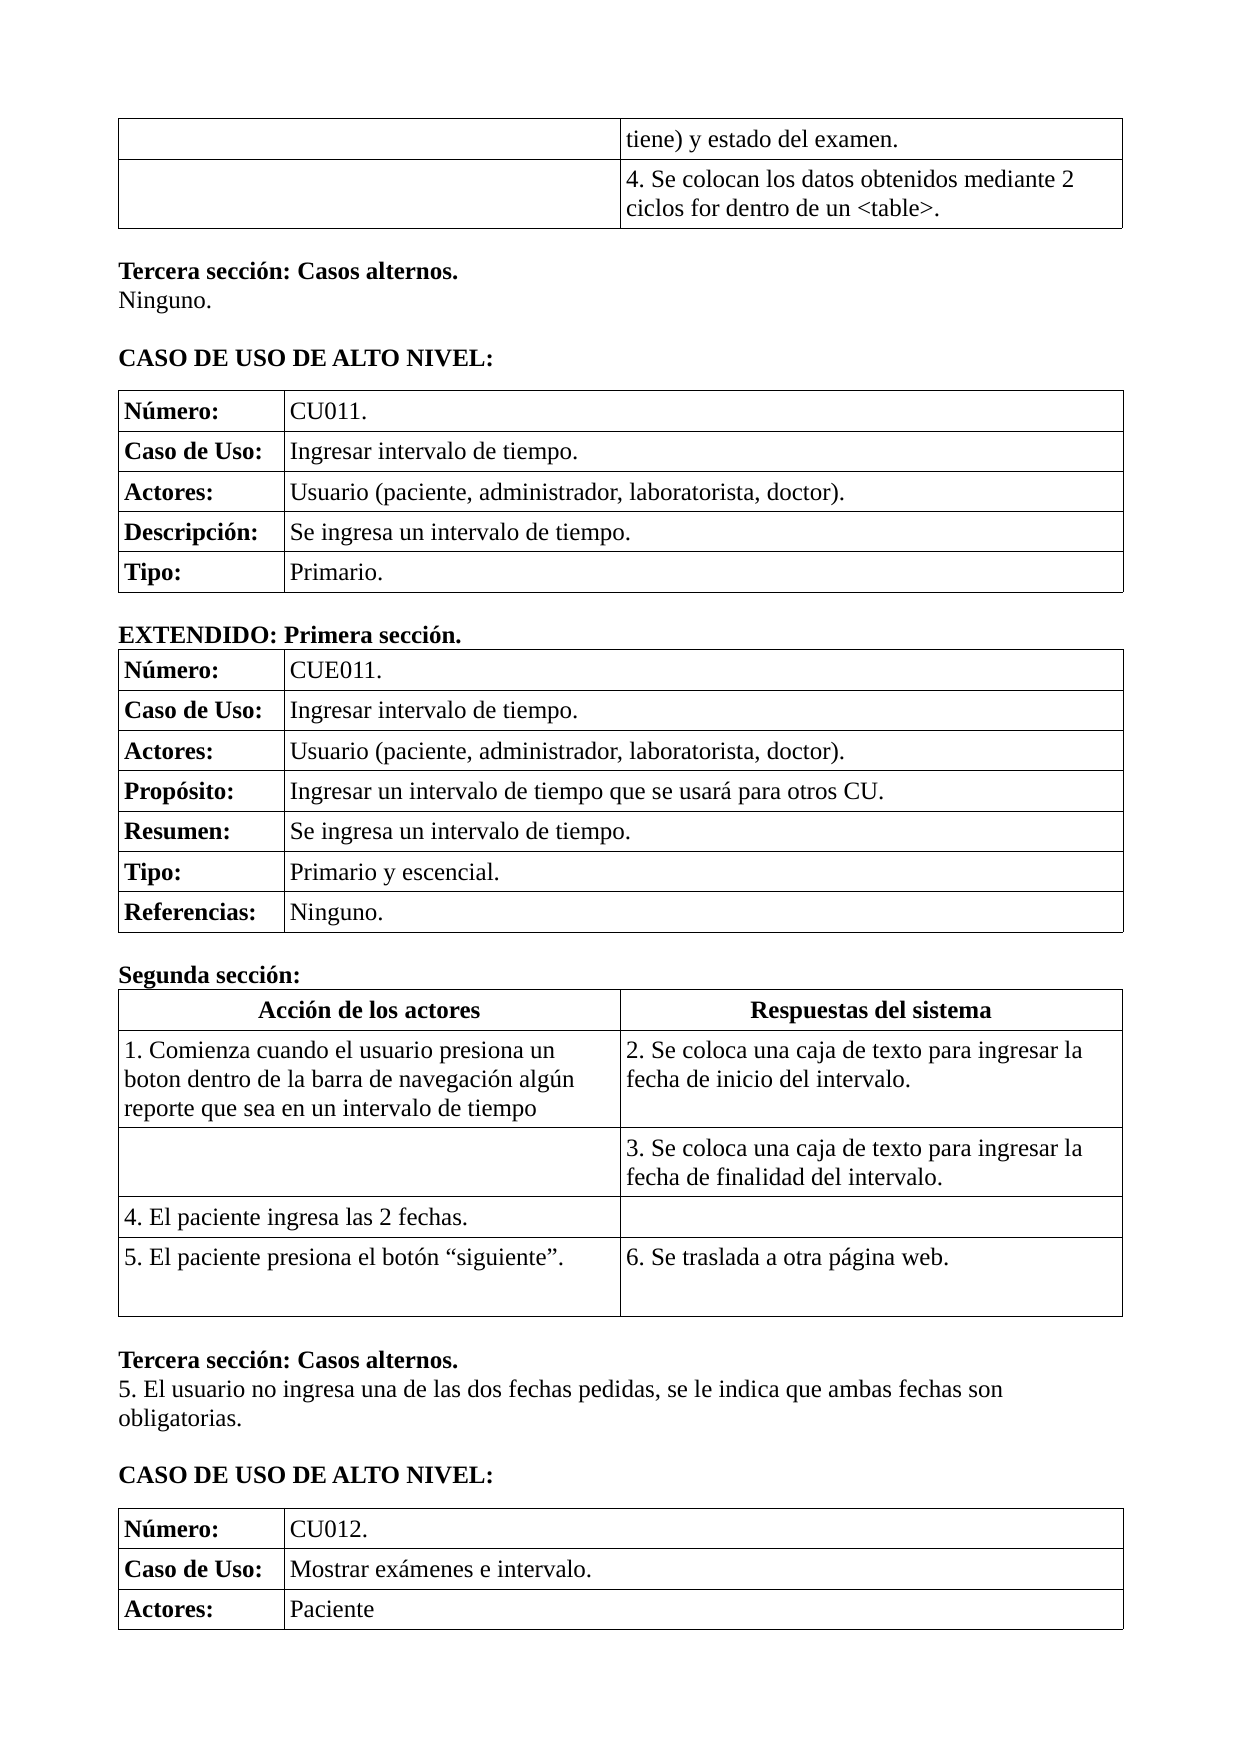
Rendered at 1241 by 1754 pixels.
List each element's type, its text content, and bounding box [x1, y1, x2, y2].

table_header CU012. [285, 1509, 1123, 1548]
table_cell 1. Comienza cuando el usuario presiona un boton dentro de la barra de navegación algún reporte que sea en un intervalo de tiempo [119, 1031, 620, 1127]
table_header Acción de los actores [119, 990, 620, 1029]
table_cell 2. Se coloca una caja de texto para ingresar la fecha de inicio del intervalo. [621, 1031, 1122, 1127]
table_cell 6. Se traslada a otra página web. [621, 1238, 1122, 1316]
table_header Número: [119, 1509, 284, 1548]
table_cell Caso de Uso: [119, 1549, 284, 1588]
table_cell Ingresar un intervalo de tiempo que se usará para otros CU. [285, 771, 1123, 811]
table_cell [119, 1128, 620, 1196]
table_cell Actores: [119, 1590, 284, 1629]
table_cell 5. El paciente presiona el botón “siguiente”. [119, 1238, 620, 1316]
text Ninguno. [118, 285, 1122, 314]
table_cell Se ingresa un intervalo de tiempo. [285, 512, 1123, 551]
table_cell Tipo: [119, 552, 284, 592]
text Tercera sección: Casos alternos. [118, 1345, 1122, 1374]
table_cell Ingresar intervalo de tiempo. [285, 432, 1123, 471]
table_cell Caso de Uso: [119, 432, 284, 471]
text EXTENDIDO: Primera sección. [118, 621, 1122, 649]
table_header CU011. [285, 391, 1123, 431]
text 5. El usuario no ingresa una de las dos fechas pedidas, se le indica que ambas fechas son obligatorias. [118, 1374, 1122, 1431]
table_cell 4. El paciente ingresa las 2 fechas. [119, 1197, 620, 1237]
text Segunda sección: [118, 960, 1122, 989]
table_cell Usuario (paciente, administrador, laboratorista, doctor). [285, 472, 1123, 511]
table_cell Mostrar exámenes e intervalo. [285, 1549, 1123, 1588]
table_cell [119, 160, 620, 227]
table_cell tiene) y estado del examen. [621, 119, 1122, 158]
table_cell Primario y escencial. [285, 852, 1123, 891]
table_cell [119, 119, 620, 158]
table_cell Paciente [285, 1590, 1123, 1629]
table_cell Tipo: [119, 852, 284, 891]
text Tercera sección: Casos alternos. [118, 256, 1122, 285]
table_cell 4. Se colocan los datos obtenidos mediante 2 ciclos for dentro de un <table>. [621, 160, 1122, 227]
table_cell Primario. [285, 552, 1123, 592]
table_cell Usuario (paciente, administrador, laboratorista, doctor). [285, 731, 1123, 770]
table_cell Actores: [119, 472, 284, 511]
text CASO DE USO DE ALTO NIVEL: [118, 343, 1122, 371]
table_cell Resumen: [119, 812, 284, 851]
table_cell Propósito: [119, 771, 284, 811]
table_cell Ingresar intervalo de tiempo. [285, 691, 1123, 730]
table_cell Descripción: [119, 512, 284, 551]
table_cell Ninguno. [285, 892, 1123, 932]
table_cell Actores: [119, 731, 284, 770]
table_cell Caso de Uso: [119, 691, 284, 730]
table_cell Referencias: [119, 892, 284, 932]
table_cell Se ingresa un intervalo de tiempo. [285, 812, 1123, 851]
table_header Respuestas del sistema [621, 990, 1122, 1029]
table_cell 3. Se coloca una caja de texto para ingresar la fecha de finalidad del intervalo. [621, 1128, 1122, 1196]
table_header CUE011. [285, 650, 1123, 690]
table_cell [621, 1197, 1122, 1237]
table_header Número: [119, 391, 284, 431]
text CASO DE USO DE ALTO NIVEL: [118, 1460, 1122, 1489]
table_header Número: [119, 650, 284, 690]
